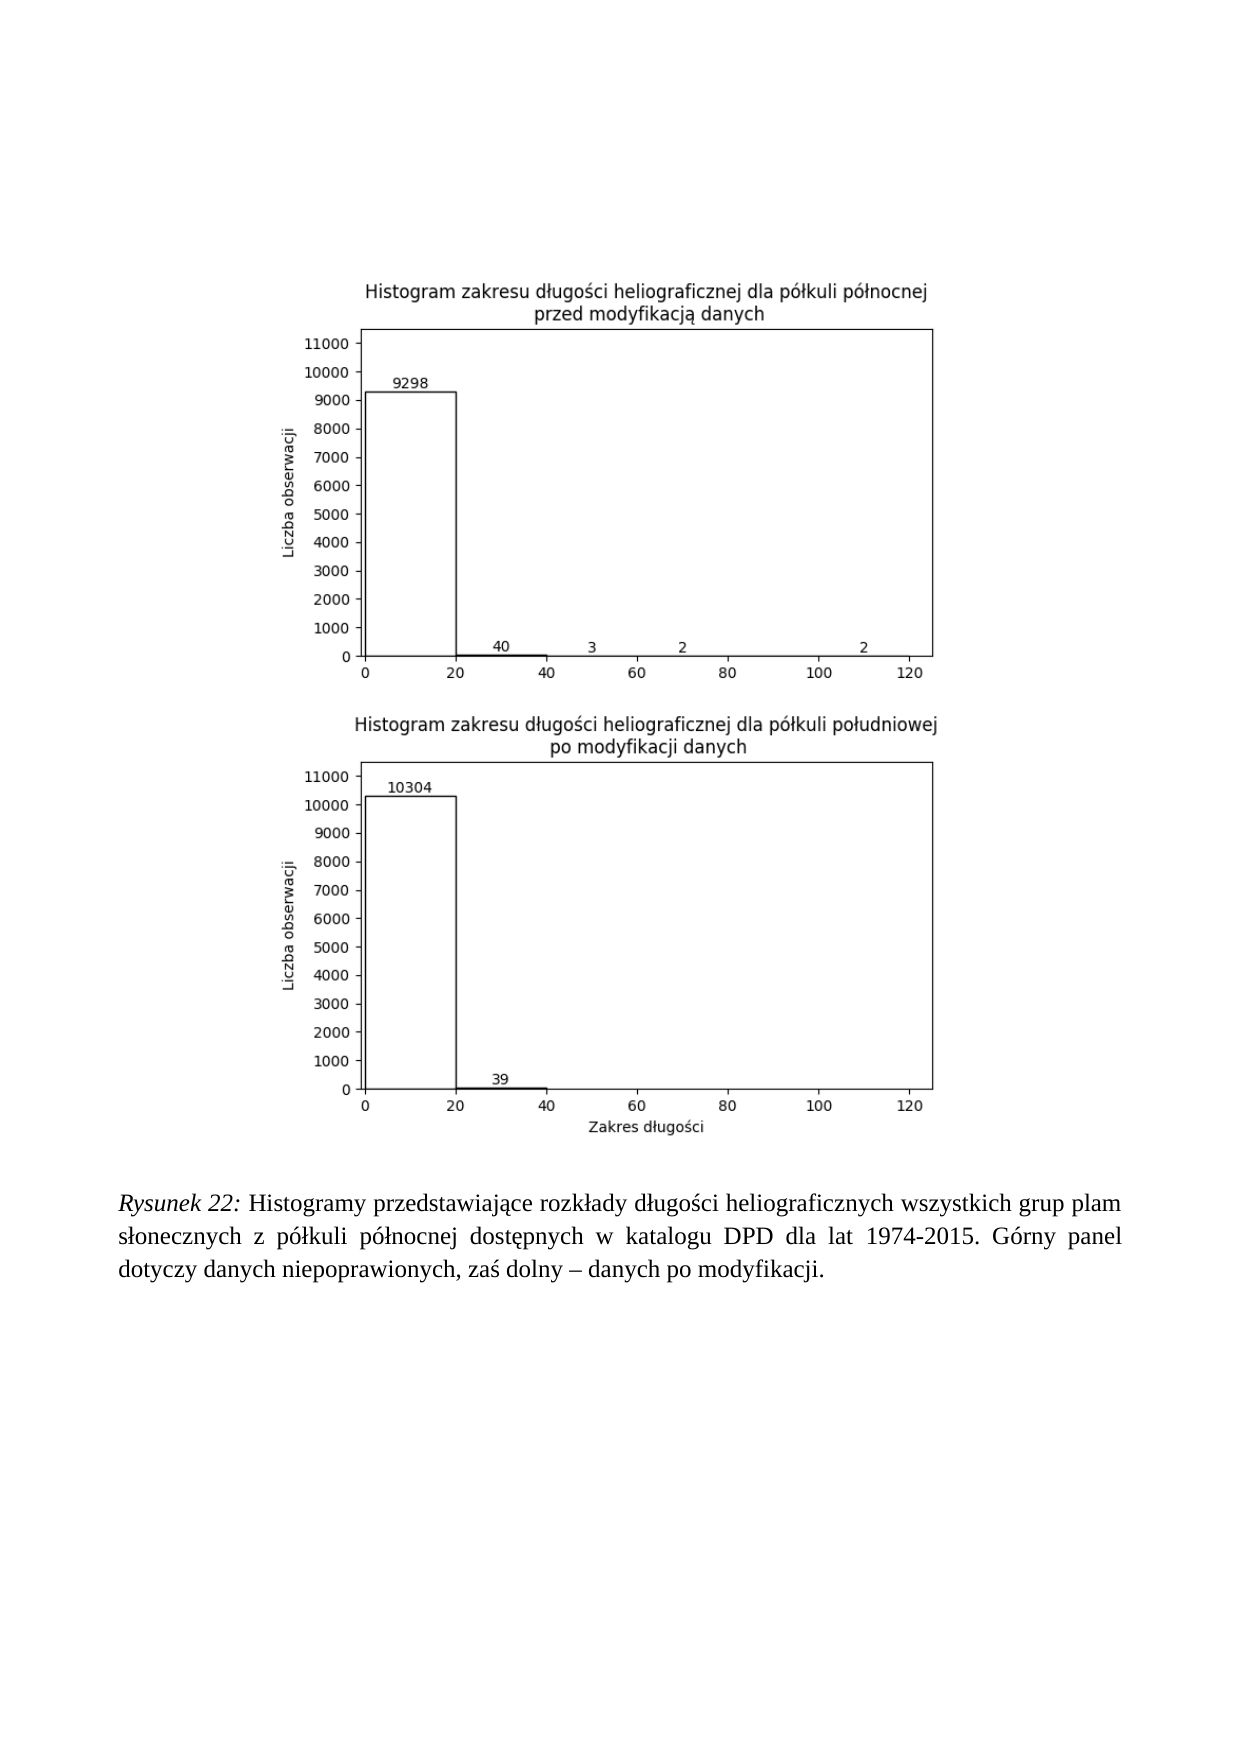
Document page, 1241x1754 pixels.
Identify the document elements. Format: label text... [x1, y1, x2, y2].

picture [268, 278, 972, 1146]
text Rysunek 22: Histogramy przedstawiające rozkłady długości heliograficznych wszystkich grup plam słonecznych z półkuli północnej dostępnych w katalogu DPD dla lat 1974-2015. Górny panel dotyczy danych niepoprawionych, zaś dolny – danych po modyfikacji. [118, 253, 1122, 1283]
